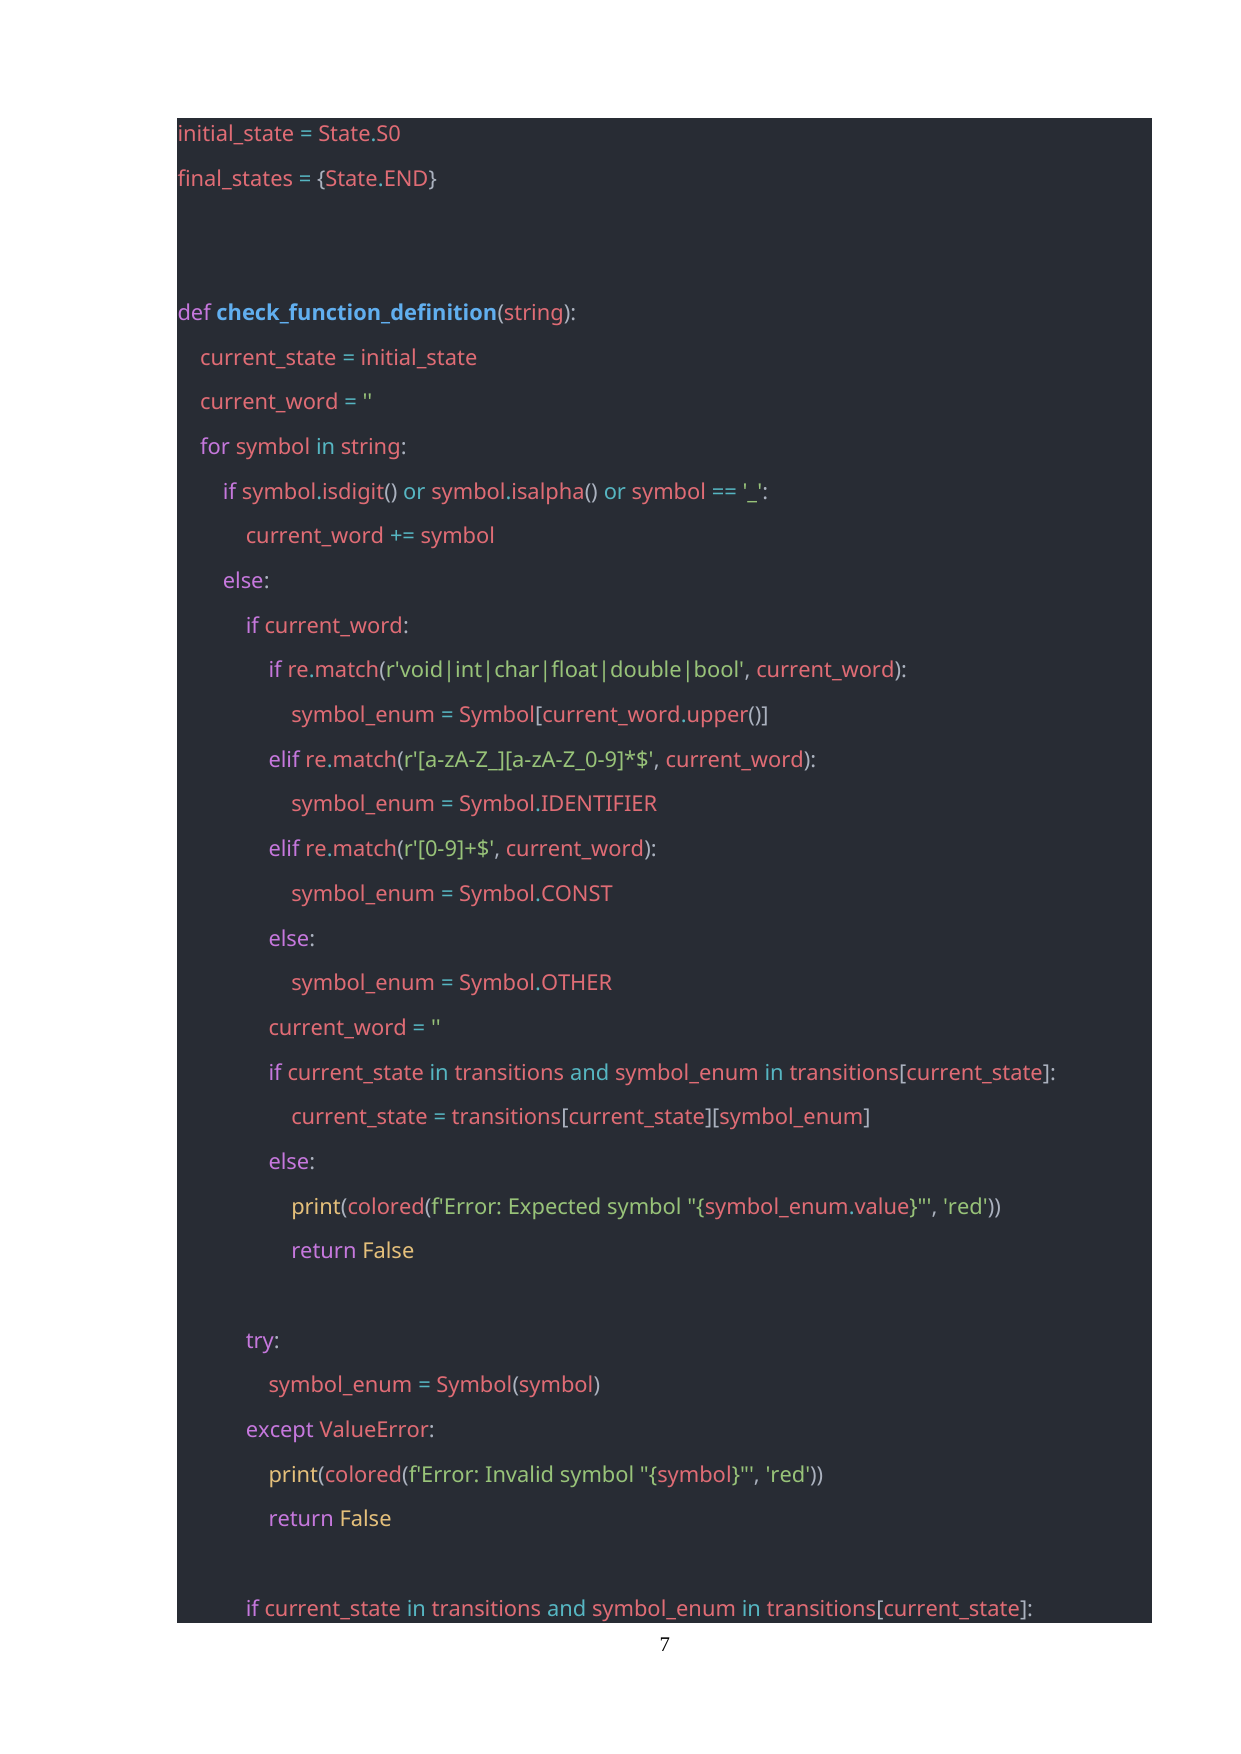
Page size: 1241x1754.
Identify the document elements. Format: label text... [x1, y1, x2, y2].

text symbol_enum = Symbol.IDENTIFIER [177, 788, 1152, 818]
text print(colored(f'Error: Invalid symbol "{symbol}"', 'red')) [177, 1459, 1152, 1488]
text symbol_enum = Symbol.OTHER [177, 967, 1152, 997]
text initial_state = State.S0 [177, 118, 1152, 148]
text current_state = transitions[current_state][symbol_enum] [177, 1101, 1152, 1131]
text if current_state in transitions and symbol_enum in transitions[current_state]: [177, 1593, 1152, 1623]
text elif re.match(r'[0-9]+$', current_word): [177, 833, 1152, 863]
text current_word += symbol [177, 520, 1152, 550]
text symbol_enum = Symbol(symbol) [177, 1369, 1152, 1399]
text if current_state in transitions and symbol_enum in transitions[current_state]: [177, 1057, 1152, 1086]
text else: [177, 922, 1152, 952]
text except ValueError: [177, 1414, 1152, 1444]
text final_states = {State.END} [177, 163, 1152, 193]
text return False [177, 1503, 1152, 1533]
text current_word = '' [177, 1012, 1152, 1042]
text def check_function_definition(string): [177, 297, 1152, 327]
text if re.match(r'void|int|char|float|double|bool', current_word): [177, 654, 1152, 684]
text else: [177, 565, 1152, 595]
text return False [177, 1235, 1152, 1265]
text try: [177, 1325, 1152, 1354]
text symbol_enum = Symbol[current_word.upper()] [177, 699, 1152, 729]
text symbol_enum = Symbol.CONST [177, 878, 1152, 908]
text if current_word: [177, 610, 1152, 639]
text elif re.match(r'[a-zA-Z_][a-zA-Z_0-9]*$', current_word): [177, 744, 1152, 773]
text current_word = '' [177, 386, 1152, 416]
text current_state = initial_state [177, 342, 1152, 371]
text print(colored(f'Error: Expected symbol "{symbol_enum.value}"', 'red')) [177, 1191, 1152, 1220]
text else: [177, 1146, 1152, 1176]
text for symbol in string: [177, 431, 1152, 461]
text if symbol.isdigit() or symbol.isalpha() or symbol == '_': [177, 476, 1152, 505]
